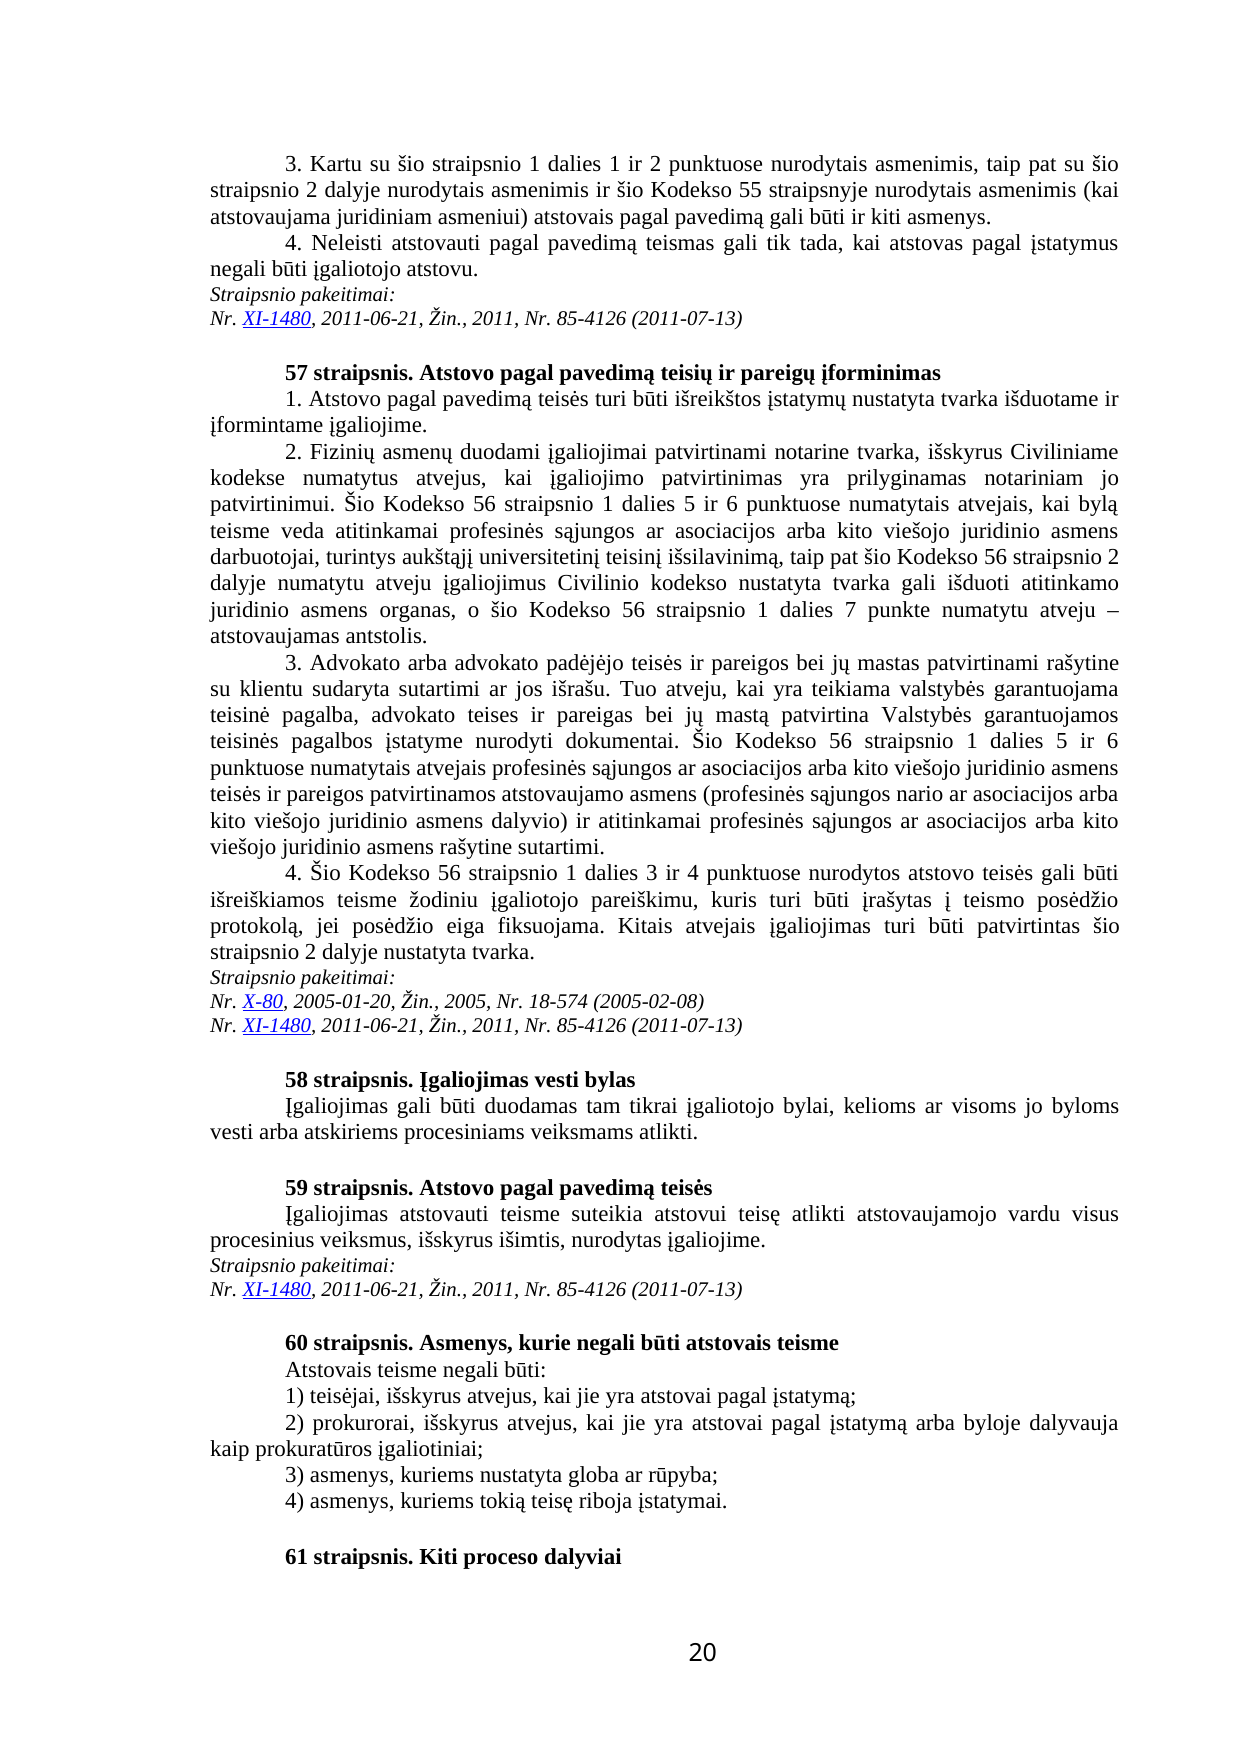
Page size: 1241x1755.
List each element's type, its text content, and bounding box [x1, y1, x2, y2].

text 2. Fizinių asmenų duodami įgaliojimai patvirtinami notarine tvarka, išskyrus Civiliniame kodekse numatytus atvejus, kai įgaliojimo patvirtinimas yra prilyginamas notariniam jo patvirtinimui. Šio Kodekso 56 straipsnio 1 dalies 5 ir 6 punktuose numatytais atvejais, kai bylą teisme veda atitinkamai profesinės sąjungos ar asociacijos arba kito viešojo juridinio asmens darbuotojai, turintys aukštąjį universitetinį teisinį išsilavinimą, taip pat šio Kodekso 56 straipsnio 2 dalyje numatytu atveju įgaliojimus Civilinio kodekso nustatyta tvarka gali išduoti atitinkamo juridinio asmens organas, o šio Kodekso 56 straipsnio 1 dalies 7 punkte numatytu atveju – atstovaujamas antstolis. [210, 438, 1120, 648]
text 4. Neleisti atstovauti pagal pavedimą teismas gali tik tada, kai atstovas pagal įstatymus negali būti įgaliotojo atstovu. [210, 229, 1120, 282]
text 4) asmenys, kuriems tokią teisę riboja įstatymai. [210, 1488, 1120, 1514]
text 3. Advokato arba advokato padėjėjo teisės ir pareigos bei jų mastas patvirtinami rašytine su klientu sudaryta sutartimi ar jos išrašu. Tuo atveju, kai yra teikiama valstybės garantuojama teisinė pagalba, advokato teises ir pareigas bei jų mastą patvirtina Valstybės garantuojamos teisinės pagalbos įstatyme nurodyti dokumentai. Šio Kodekso 56 straipsnio 1 dalies 5 ir 6 punktuose numatytais atvejais profesinės sąjungos ar asociacijos arba kito viešojo juridinio asmens teisės ir pareigos patvirtinamos atstovaujamo asmens (profesinės sąjungos nario ar asociacijos arba kito viešojo juridinio asmens dalyvio) ir atitinkamai profesinės sąjungos ar asociacijos arba kito viešojo juridinio asmens rašytine sutartimi. [210, 648, 1120, 859]
text Įgaliojimas atstovauti teisme suteikia atstovui teisę atlikti atstovaujamojo vardu visus procesinius veiksmus, išskyrus išimtis, nurodytas įgaliojime. [210, 1200, 1120, 1253]
text 61 straipsnis. Kiti proceso dalyviai [210, 1543, 1120, 1569]
text 60 straipsnis. Asmenys, kurie negali būti atstovais teisme [210, 1329, 1120, 1356]
text Nr. XI-1480, 2011-06-21, Žin., 2011, Nr. 85-4126 (2011-07-13) [210, 1013, 1120, 1037]
text Straipsnio pakeitimai: [210, 282, 1120, 306]
text 57 straipsnis. Atstovo pagal pavedimą teisių ir pareigų įforminimas [210, 359, 1120, 385]
text 59 straipsnis. Atstovo pagal pavedimą teisės [210, 1173, 1120, 1200]
text Nr. XI-1480, 2011-06-21, Žin., 2011, Nr. 85-4126 (2011-07-13) [210, 306, 1120, 330]
text 1) teisėjai, išskyrus atvejus, kai jie yra atstovai pagal įstatymą; [210, 1382, 1120, 1408]
text Nr. X-80, 2005-01-20, Žin., 2005, Nr. 18-574 (2005-02-08) [210, 989, 1120, 1013]
text Straipsnio pakeitimai: [210, 1253, 1120, 1277]
text Straipsnio pakeitimai: [210, 965, 1120, 989]
text 2) prokurorai, išskyrus atvejus, kai jie yra atstovai pagal įstatymą arba byloje dalyvauja kaip prokuratūros įgaliotiniai; [210, 1408, 1120, 1461]
text Atstovais teisme negali būti: [210, 1356, 1120, 1382]
text 3. Kartu su šio straipsnio 1 dalies 1 ir 2 punktuose nurodytais asmenimis, taip pat su šio straipsnio 2 dalyje nurodytais asmenimis ir šio Kodekso 55 straipsnyje nurodytais asmenimis (kai atstovaujama juridiniam asmeniui) atstovais pagal pavedimą gali būti ir kiti asmenys. [210, 150, 1120, 229]
text 58 straipsnis. Įgaliojimas vesti bylas [210, 1066, 1120, 1092]
text 3) asmenys, kuriems nustatyta globa ar rūpyba; [210, 1461, 1120, 1488]
text Nr. XI-1480, 2011-06-21, Žin., 2011, Nr. 85-4126 (2011-07-13) [210, 1277, 1120, 1301]
text 1. Atstovo pagal pavedimą teisės turi būti išreikštos įstatymų nustatyta tvarka išduotame ir įformintame įgaliojime. [210, 385, 1120, 438]
text Įgaliojimas gali būti duodamas tam tikrai įgaliotojo bylai, kelioms ar visoms jo byloms vesti arba atskiriems procesiniams veiksmams atlikti. [210, 1092, 1120, 1145]
text 4. Šio Kodekso 56 straipsnio 1 dalies 3 ir 4 punktuose nurodytos atstovo teisės gali būti išreiškiamos teisme žodiniu įgaliotojo pareiškimu, kuris turi būti įrašytas į teismo posėdžio protokolą, jei posėdžio eiga fiksuojama. Kitais atvejais įgaliojimas turi būti patvirtintas šio straipsnio 2 dalyje nustatyta tvarka. [210, 859, 1120, 965]
